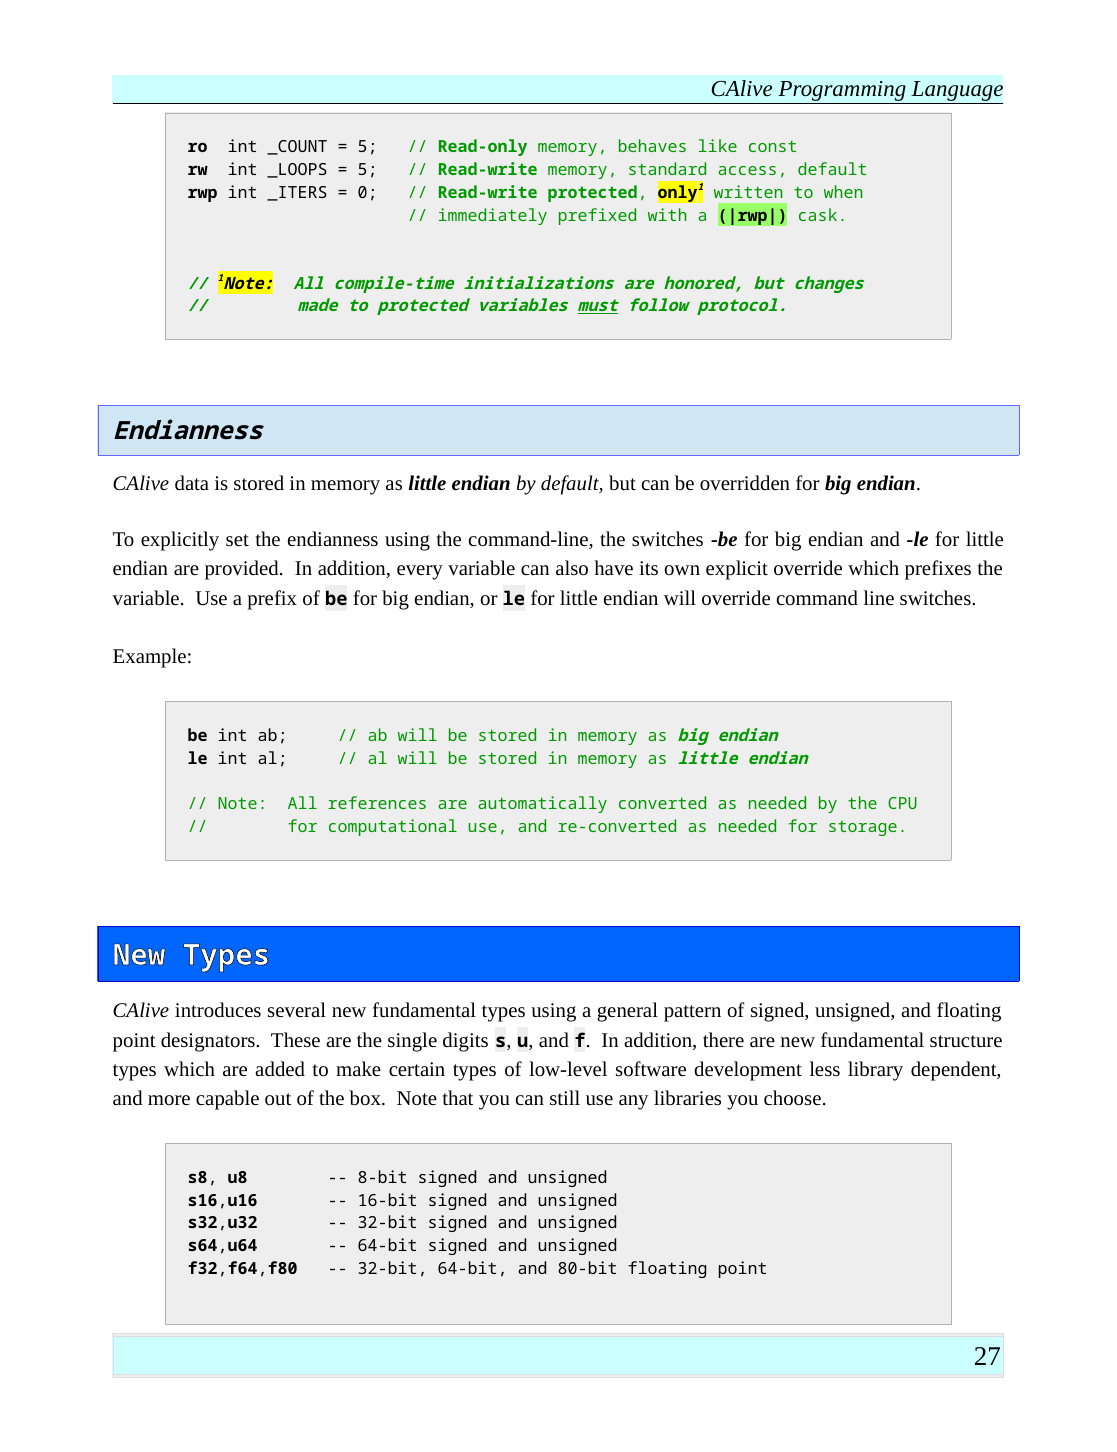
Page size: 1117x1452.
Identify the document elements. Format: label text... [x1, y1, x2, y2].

text Example: [112, 644, 1003, 668]
text CAlive introduces several new fundamental types using a general pattern of signed, unsigned, and floating point designators. These are the single digits s, u, and f. In addition, there are new fundamental structure types which are added to make certain types of low-level software development less library dependent, and more capable out of the box. Note that you can still use any libraries you choose. [112, 998, 1003, 1110]
subtitle New Types [99, 927, 1019, 981]
text ro int _COUNT = 5; // Read-only memory, behaves like const rw int _LOOPS = 5; // Read-write memory, standard access, default rwp int _ITERS = 0; // Read-write protected, only1 written to when // immediately prefixed with a (|rwp|) cask. // 1Note: All compile-time initializations are honored, but changes // made to protected variables must follow protocol. [166, 114, 951, 339]
text CAlive data is stored in memory as little endian by default, but can be overridden for big endian. [112, 470, 1003, 494]
text To explicitly set the endianness using the command-line, the switches -be for big endian and -le for little endian are provided. In addition, every variable can also have its own explicit override which prefixes the variable. Use a prefix of be for big endian, or le for little endian will override command line switches. [112, 527, 1003, 611]
text s8, u8 -- 8-bit signed and unsigned s16,u16 -- 16-bit signed and unsigned s32,u32 -- 32-bit signed and unsigned s64,u64 -- 64-bit signed and unsigned f32,f64,f80 -- 32-bit, 64-bit, and 80-bit floating point [166, 1144, 951, 1324]
subtitle Endianness [99, 406, 1019, 455]
text be int ab; // ab will be stored in memory as big endian le int al; // al will be stored in memory as little endian // Note: All references are automatically converted as needed by the CPU // for computational use, and re-converted as needed for storage. [166, 702, 951, 860]
